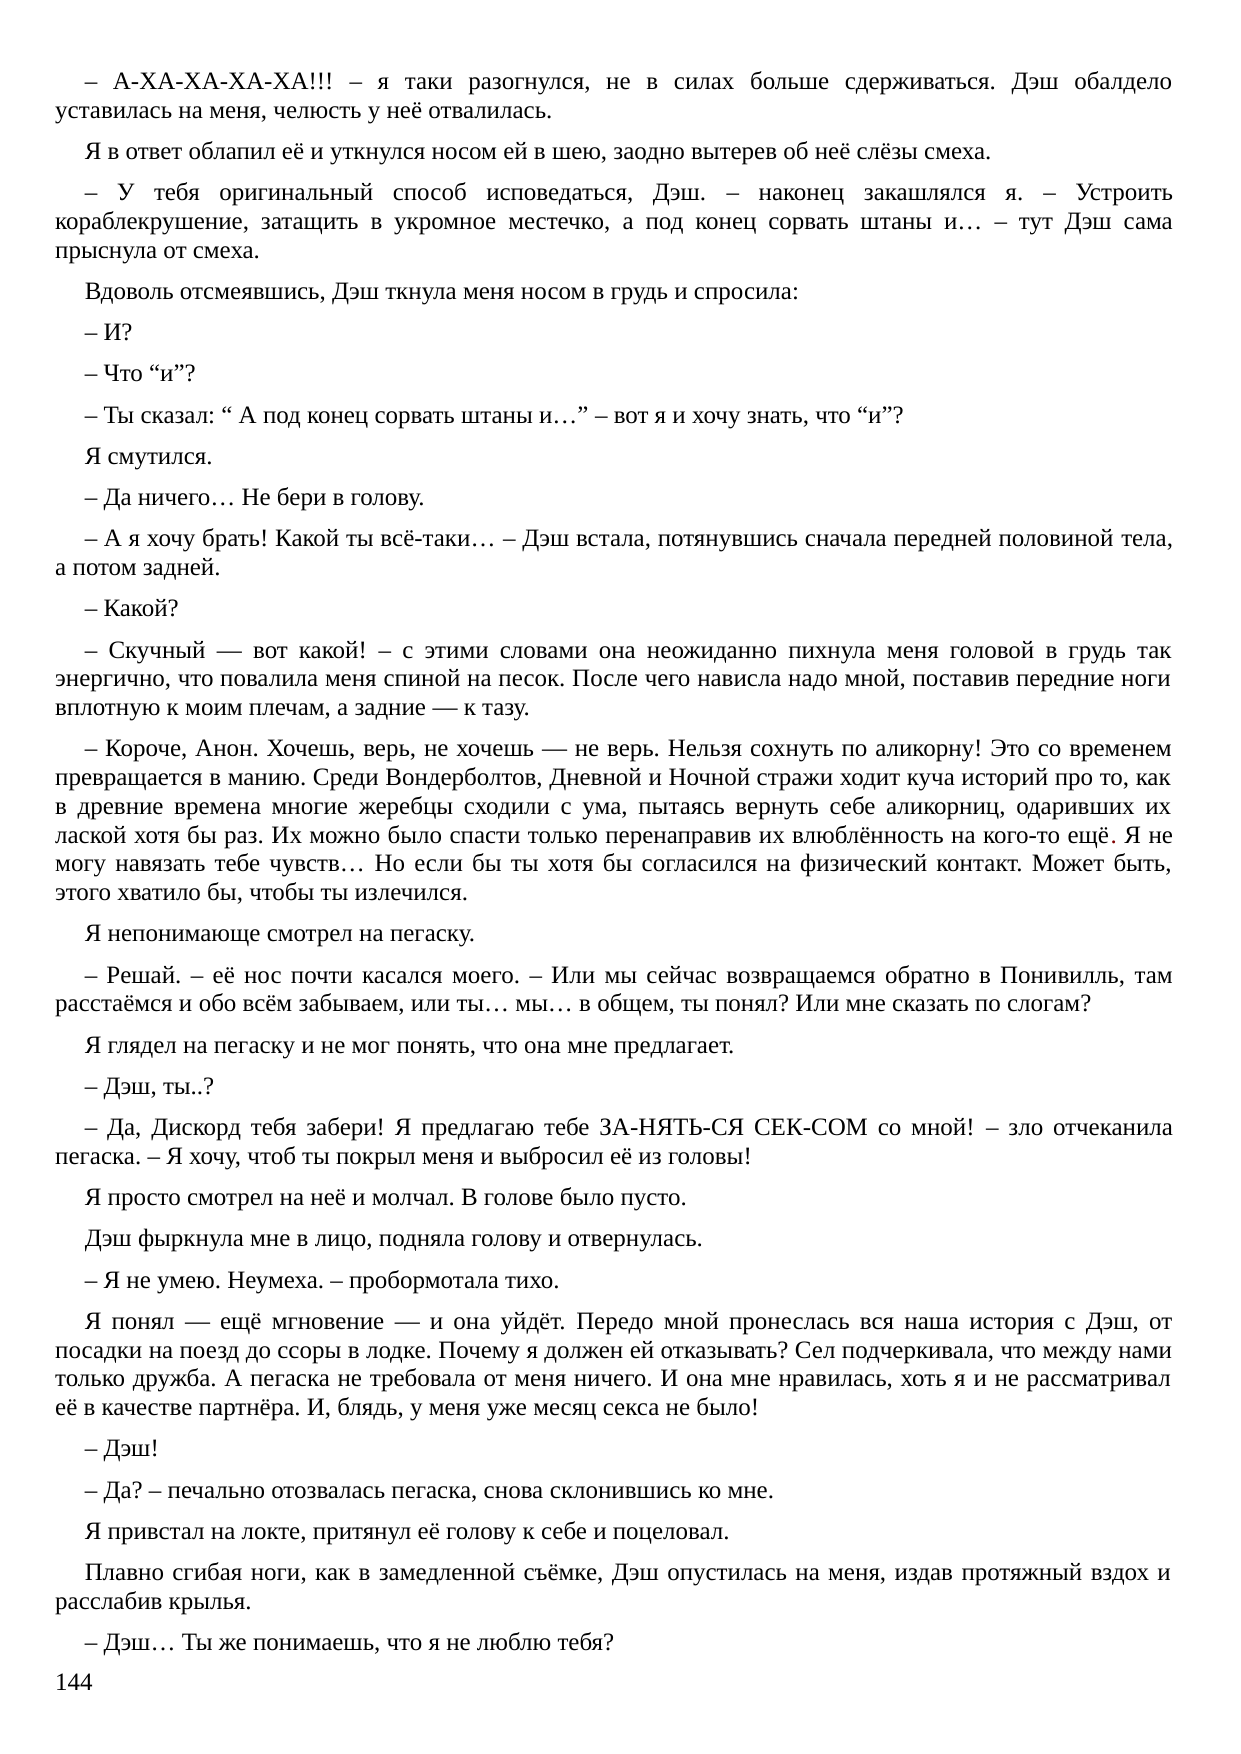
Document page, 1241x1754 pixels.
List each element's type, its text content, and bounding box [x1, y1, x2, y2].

text Дэш фыркнула мне в лицо, подняла голову и отвернулась. [55, 1223, 1173, 1252]
text – Какой? [55, 593, 1173, 622]
text – Решай. – её нос почти касался моего. – Или мы сейчас возвращаемся обратно в Понивилль, там расстаёмся и обо всём забываем, или ты… мы… в общем, ты понял? Или мне сказать по слогам? [55, 960, 1173, 1017]
text Я смутился. [55, 441, 1173, 470]
text – А-ХА-ХА-ХА-ХА!!! – я таки разогнулся, не в силах больше сдерживаться. Дэш обалдело уставилась на меня, челюсть у неё отвалилась. [55, 66, 1173, 123]
text – Короче, Анон. Хочешь, верь, не хочешь — не верь. Нельзя сохнуть по аликорну! Это со временем превращается в манию. Среди Вондерболтов, Дневной и Ночной стражи ходит куча историй про то, как в древние времена многие жеребцы сходили с ума, пытаясь вернуть себе аликорниц, одаривших их лаской хотя бы раз. Их можно было спасти только перенаправив их влюблённость на кого-то ещё. Я не могу навязать тебе чувств… Но если бы ты хотя бы согласился на физический контакт. Может быть, этого хватило бы, чтобы ты излечился. [55, 733, 1173, 906]
text Плавно сгибая ноги, как в замедленной съёмке, Дэш опустилась на меня, издав протяжный вздох и расслабив крылья. [55, 1557, 1173, 1615]
text – Скучный — вот какой! – с этими словами она неожиданно пихнула меня головой в грудь так энергично, что повалила меня спиной на песок. После чего нависла надо мной, поставив передние ноги вплотную к моим плечам, а задние — к тазу. [55, 635, 1173, 721]
text Я глядел на пегаску и не мог понять, что она мне предлагает. [55, 1030, 1173, 1058]
text – Дэш, ты..? [55, 1071, 1173, 1100]
text Я просто смотрел на неё и молчал. В голове было пусто. [55, 1182, 1173, 1211]
text – Да ничего… Не бери в голову. [55, 482, 1173, 511]
text Я привстал на локте, притянул её голову к себе и поцеловал. [55, 1516, 1173, 1545]
text – Дэш… Ты же понимаешь, что я не люблю тебя? [55, 1627, 1173, 1656]
text – Я не умею. Неумеха. – пробормотала тихо. [55, 1265, 1173, 1293]
text – Да, Дискорд тебя забери! Я предлагаю тебе ЗА-НЯТЬ-СЯ СЕК-СОМ со мной! – зло отчеканила пегаска. – Я хочу, чтоб ты покрыл меня и выбросил её из головы! [55, 1112, 1173, 1170]
text – И? [55, 317, 1173, 346]
text Я в ответ облапил её и уткнулся носом ей в шею, заодно вытерев об неё слёзы смеха. [55, 136, 1173, 165]
text – Что “и”? [55, 358, 1173, 387]
text Вдоволь отсмеявшись, Дэш ткнула меня носом в грудь и спросила: [55, 276, 1173, 305]
text – А я хочу брать! Какой ты всё-таки… – Дэш встала, потянувшись сначала передней половиной тела, а потом задней. [55, 523, 1173, 581]
text – Дэш! [55, 1433, 1173, 1462]
text – Да? – печально отозвалась пегаска, снова склонившись ко мне. [55, 1475, 1173, 1503]
text Я понял — ещё мгновение — и она уйдёт. Передо мной пронеслась вся наша история с Дэш, от посадки на поезд до ссоры в лодке. Почему я должен ей отказывать? Сел подчеркивала, что между нами только дружба. А пегаска не требовала от меня ничего. И она мне нравилась, хоть я и не рассматривал её в качестве партнёра. И, блядь, у меня уже месяц секса не было! [55, 1306, 1173, 1421]
text – Ты сказал: “ А под конец сорвать штаны и…” – вот я и хочу знать, что “и”? [55, 400, 1173, 428]
text Я непонимающе смотрел на пегаску. [55, 918, 1173, 947]
text – У тебя оригинальный способ исповедаться, Дэш. – наконец закашлялся я. – Устроить кораблекрушение, затащить в укромное местечко, а под конец сорвать штаны и… – тут Дэш сама прыснула от смеха. [55, 177, 1173, 263]
